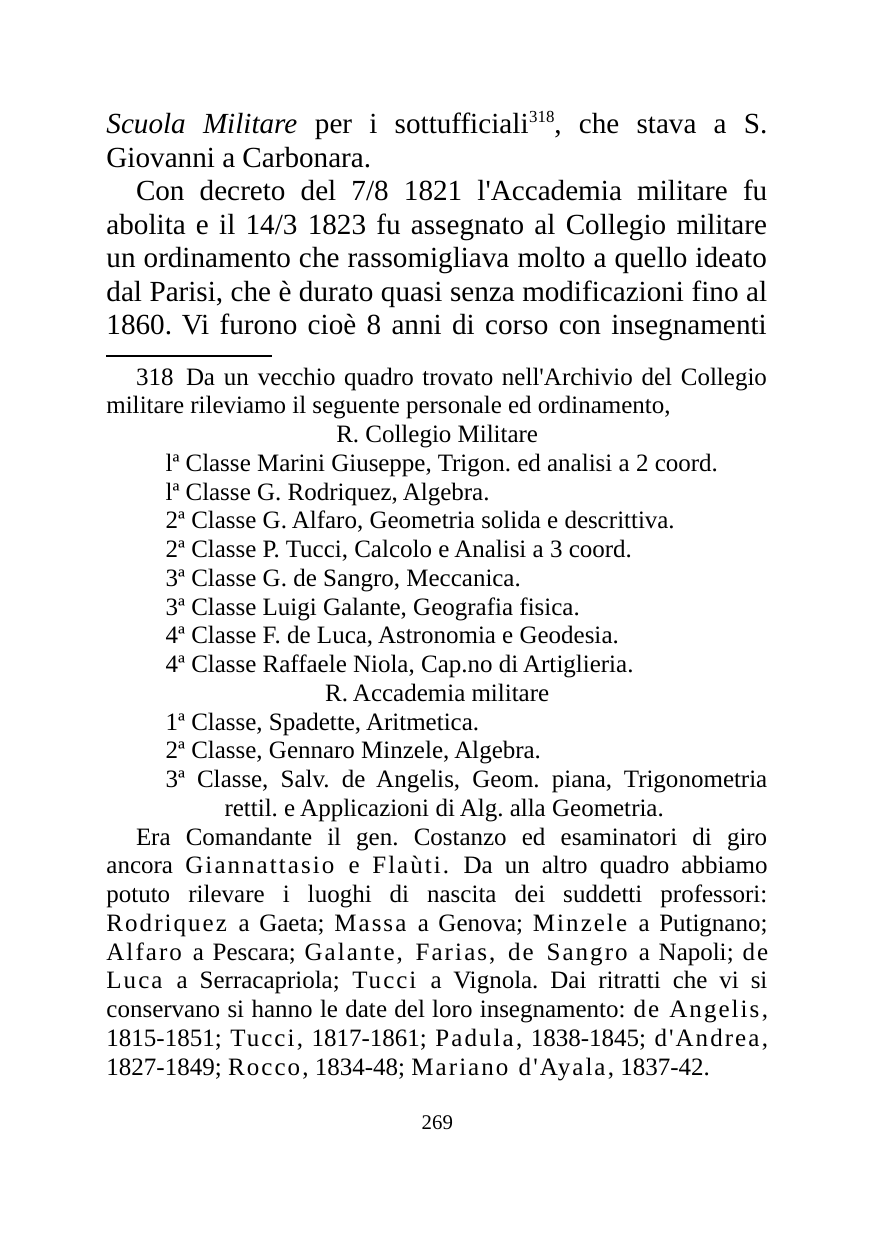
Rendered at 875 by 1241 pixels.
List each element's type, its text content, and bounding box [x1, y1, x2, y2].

text lª Classe G. Rodriquez, Algebra. [106, 477, 768, 505]
text 4ª Classe F. de Luca, Astronomia e Geodesia. [106, 620, 768, 649]
text 3ª Classe Luigi Galante, Geografia fisica. [106, 592, 768, 620]
text 2ª Classe G. Alfaro, Geometria solida e descrittiva. [106, 505, 768, 534]
text 2ª Classe, Gennaro Minzele, Algebra. [165, 735, 768, 764]
text 3ª Classe, Salv. de Angelis, Geom. piana, Trigonometria rettil. e Applicazioni di Alg. alla Geometria. [165, 764, 768, 822]
text Da un vecchio quadro trovato nell'Archivio del Collegio militare rileviamo il seguente personale ed ordinamento, [106, 362, 768, 419]
text Era Comandante il gen. Costanzo ed esaminatori di giro ancora Giannattasio e Flaùti. Da un altro quadro abbiamo potuto rilevare i luoghi di nascita dei suddetti professori: Rodriquez a Gaeta; Massa a Genova; Minzele a Putignano; Alfaro a Pescara; Galante, Farias, de Sangro a Napoli; de Luca a Serracapriola; Tucci a Vignola. Dai ritratti che vi si conservano si hanno le date del loro insegnamento: de Angelis, 1815-1851; Tucci, 1817-1861; Padula, 1838-1845; d'Andrea, 1827-1849; Rocco, 1834-48; Mariano d'Ayala, 1837-42. [106, 822, 768, 1080]
text 3ª Classe G. de Sangro, Meccanica. [106, 563, 768, 592]
text R. Collegio Militare [106, 419, 768, 448]
text 2ª Classe P. Tucci, Calcolo e Analisi a 3 coord. [106, 534, 768, 563]
text 1ª Classe, Spadette, Aritmetica. [165, 707, 768, 735]
text R. Accademia militare [106, 678, 768, 707]
text lª Classe Marini Giuseppe, Trigon. ed analisi a 2 coord. [106, 448, 768, 477]
text 4ª Classe Raffaele Niola, Cap.no di Artiglieria. [106, 649, 768, 678]
text Scuola Militare per i sottufficiali, che stava a S. Giovanni a Carbonara. [106, 106, 768, 173]
text Con decreto del 7/8 1821 l'Accademia militare fu abolita e il 14/3 1823 fu assegnato al Collegio militare un ordinamento che rassomigliava molto a quello ideato dal Parisi, che è durato quasi senza modificazioni fino al 1860. Vi furono cioè 8 anni di corso con insegnamenti [106, 173, 768, 341]
